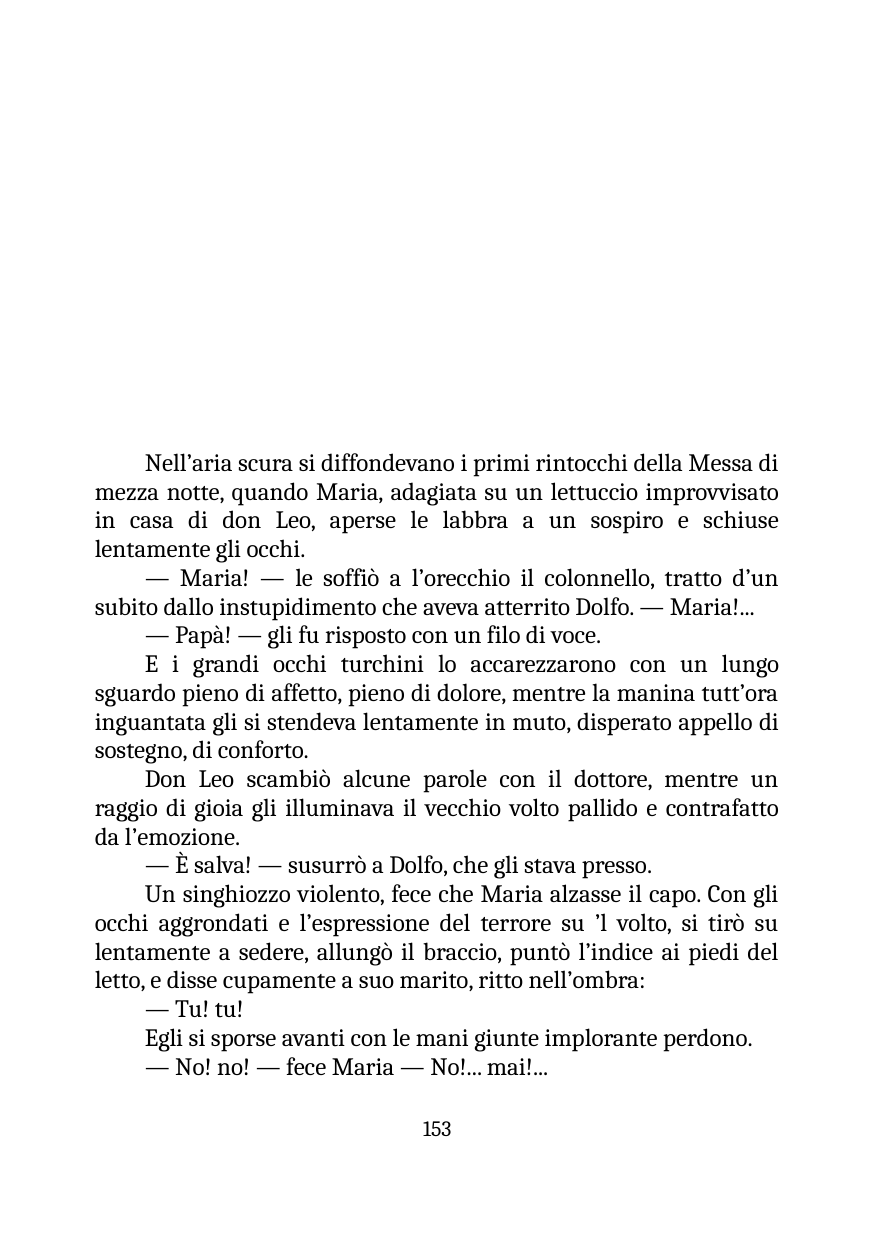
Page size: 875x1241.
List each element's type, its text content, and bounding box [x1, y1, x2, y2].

text — No! no! — fece Maria — No!... mai!... [94, 1053, 779, 1081]
text — Maria! — le soffiò a l’orecchio il colonnello, tratto d’un subito dallo instupidimento che aveva atterrito Dolfo. — Maria!... [94, 564, 779, 621]
text Nell’aria scura si diffondevano i primi rintocchi della Messa di mezza notte, quando Maria, adagiata su un lettuccio improvvisato in casa di don Leo, aperse le labbra a un sospiro e schiuse lentamente gli occhi. [94, 449, 779, 564]
text — Tu! tu! [94, 995, 779, 1024]
text Egli si sporse avanti con le mani giunte implorante perdono. [94, 1024, 779, 1053]
text — È salva! — susurrò a Dolfo, che gli stava presso. [94, 851, 779, 880]
text Un singhiozzo violento, fece che Maria alzasse il capo. Con gli occhi aggrondati e l’espressione del terrore su ’l volto, si tirò su lentamente a sedere, allungò il braccio, puntò l’indice ai piedi del letto, e disse cupamente a suo marito, ritto nell’ombra: [94, 880, 779, 995]
text Don Leo scambiò alcune parole con il dottore, mentre un raggio di gioia gli illuminava il vecchio volto pallido e contrafatto da l’emozione. [94, 765, 779, 851]
text — Papà! — gli fu risposto con un filo di voce. [94, 621, 779, 650]
text E i grandi occhi turchini lo accarezzarono con un lungo sguardo pieno di affetto, pieno di dolore, mentre la manina tutt’ora inguantata gli si stendeva lentamente in muto, disperato appello di sostegno, di conforto. [94, 650, 779, 765]
